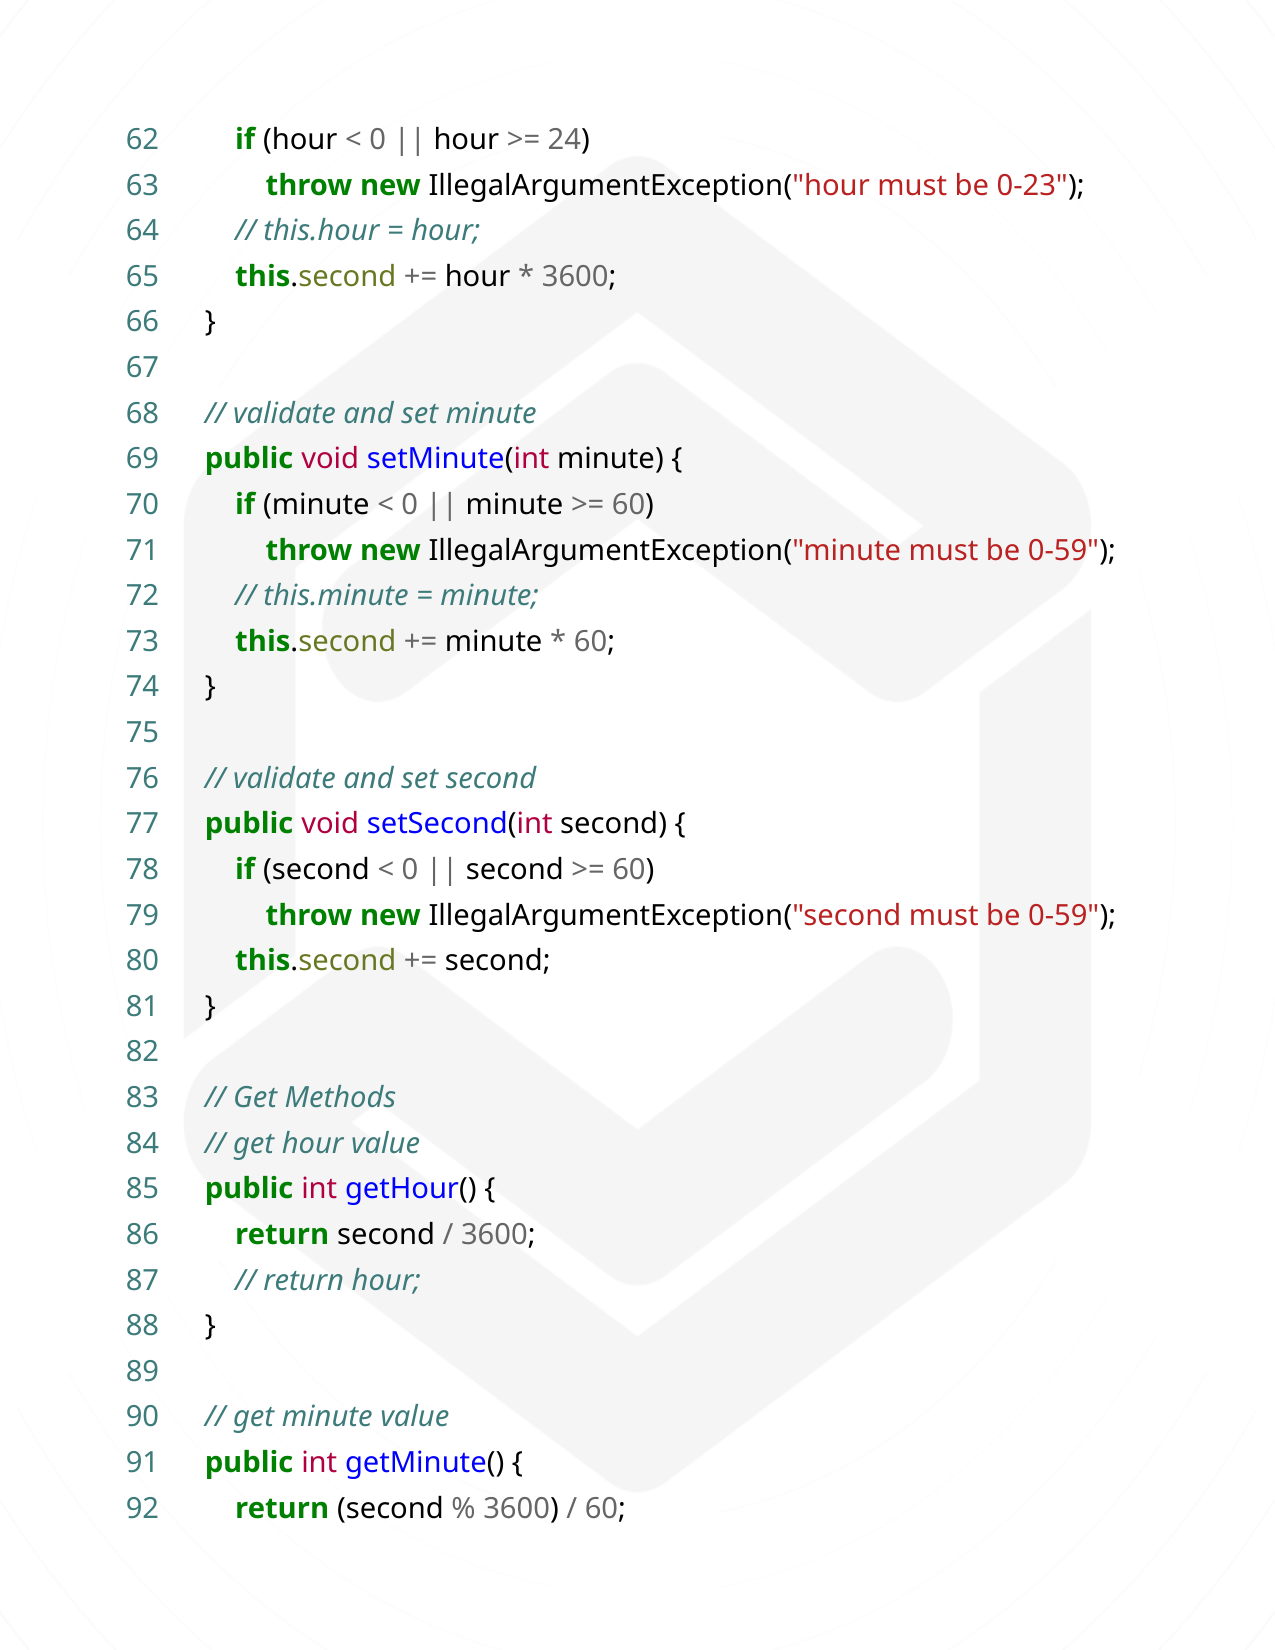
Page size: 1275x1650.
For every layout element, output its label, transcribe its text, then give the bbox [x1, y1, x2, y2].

text 75 [118, 711, 1157, 751]
text 76 // validate and set second [118, 757, 1157, 797]
text 90 // get minute value [118, 1396, 1157, 1435]
text 64 // this.hour = hour; [118, 209, 1157, 249]
text 72 // this.minute = minute; [118, 574, 1157, 614]
text 77 public void setSecond(int second) { [118, 802, 1157, 842]
text 74 } [118, 666, 1157, 705]
text 79 throw new IllegalArgumentException("second must be 0-59"); [118, 894, 1157, 933]
text 63 throw new IllegalArgumentException("hour must be 0-23"); [118, 164, 1157, 203]
text 70 if (minute < 0 || minute >= 60) [118, 483, 1157, 523]
text 86 return second / 3600; [118, 1213, 1157, 1253]
text 68 // validate and set minute [118, 392, 1157, 432]
text 66 } [118, 301, 1157, 340]
text 92 return (second % 3600) / 60; [118, 1487, 1157, 1527]
text 81 } [118, 985, 1157, 1025]
text 80 this.second += second; [118, 939, 1157, 979]
text 73 this.second += minute * 60; [118, 620, 1157, 660]
text 91 public int getMinute() { [118, 1441, 1157, 1481]
text 62 if (hour < 0 || hour >= 24) [118, 118, 1157, 158]
text 65 this.second += hour * 3600; [118, 255, 1157, 295]
text 87 // return hour; [118, 1259, 1157, 1298]
text 89 [118, 1350, 1157, 1390]
text 83 // Get Methods [118, 1076, 1157, 1116]
text 71 throw new IllegalArgumentException("minute must be 0-59"); [118, 529, 1157, 568]
text 88 } [118, 1304, 1157, 1344]
text 69 public void setMinute(int minute) { [118, 437, 1157, 477]
text 84 // get hour value [118, 1122, 1157, 1162]
text 78 if (second < 0 || second >= 60) [118, 848, 1157, 888]
text 82 [118, 1031, 1157, 1070]
text 67 [118, 346, 1157, 386]
text 85 public int getHour() { [118, 1167, 1157, 1207]
